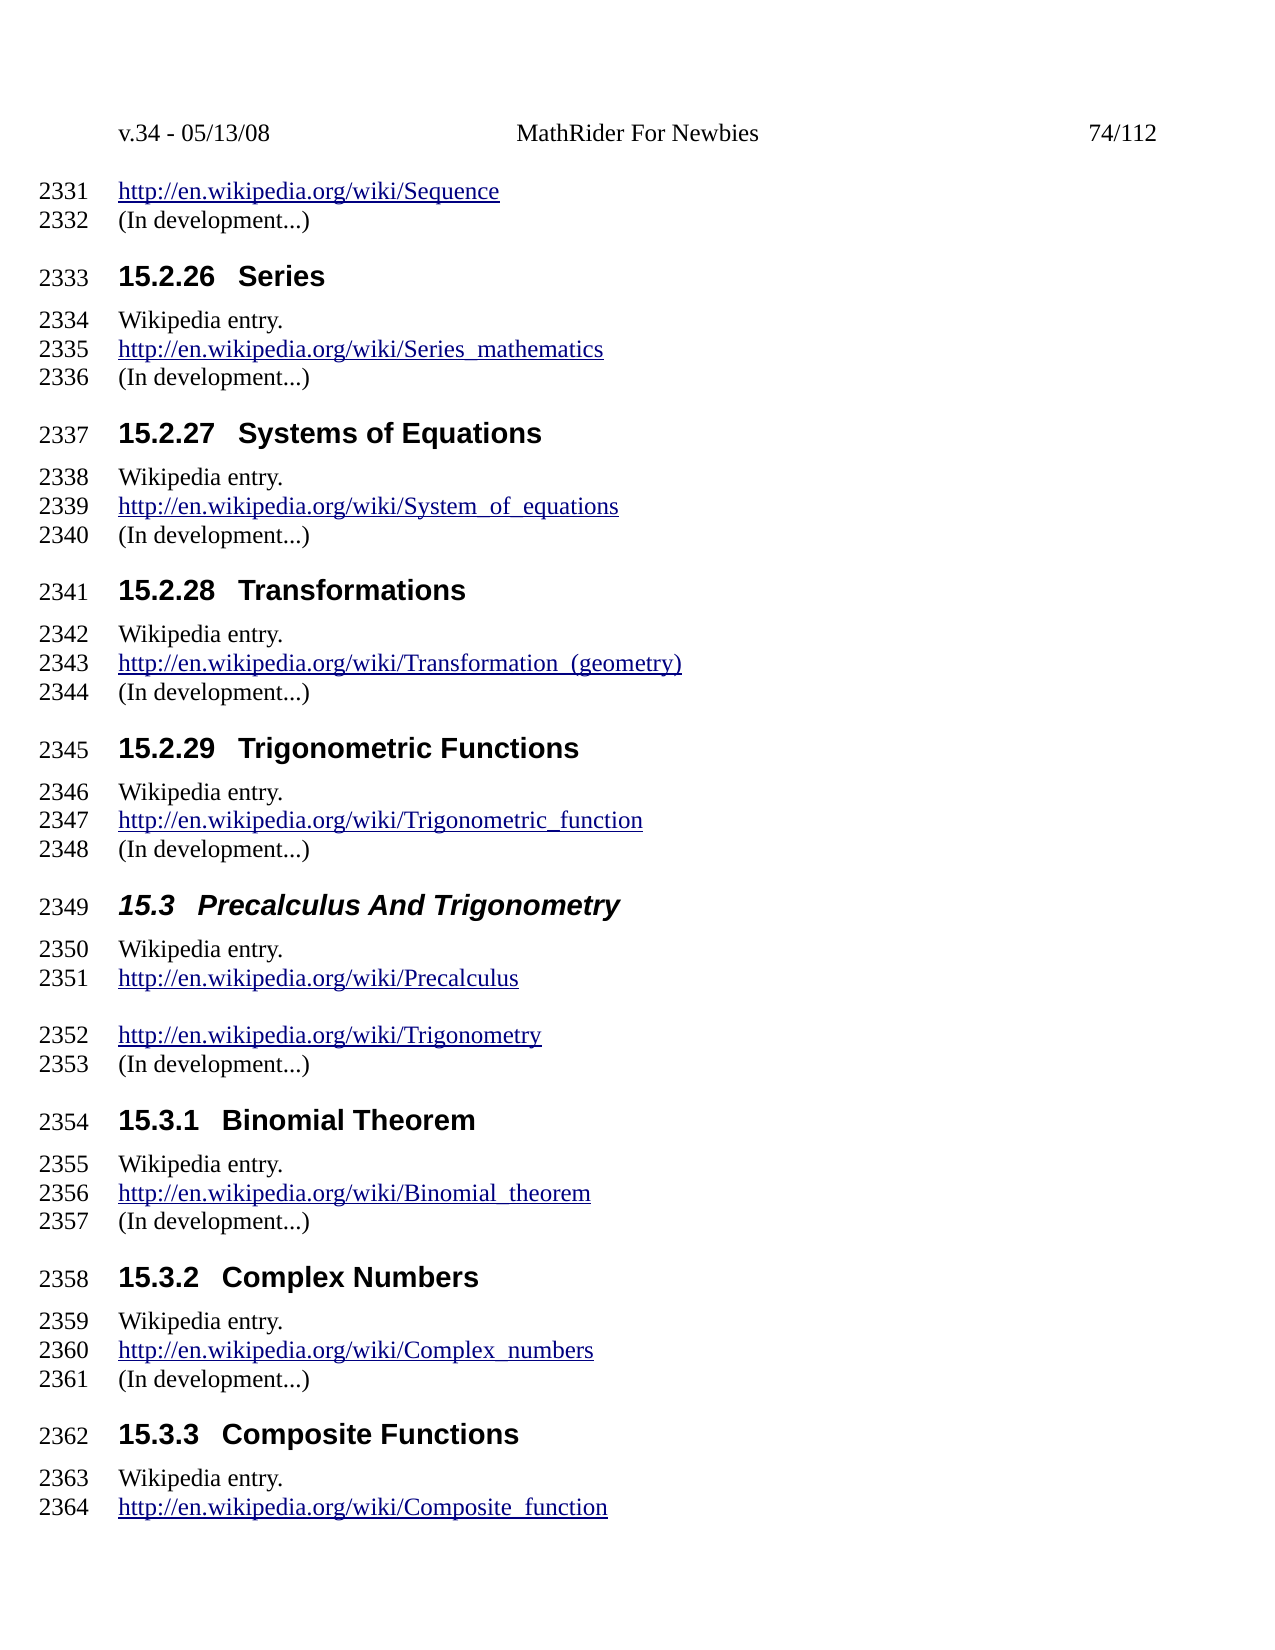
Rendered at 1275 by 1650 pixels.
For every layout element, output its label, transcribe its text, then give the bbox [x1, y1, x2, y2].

text http://en.wikipedia.org/wiki/Composite_function [118, 1492, 1157, 1521]
subtitle Series [118, 259, 1157, 292]
text http://en.wikipedia.org/wiki/Complex_numbers [118, 1335, 1157, 1364]
text Wikipedia entry. [118, 1306, 1157, 1335]
text http://en.wikipedia.org/wiki/Trigonometric_function [118, 806, 1157, 834]
text Wikipedia entry. [118, 619, 1157, 648]
text (In development...) [118, 205, 1157, 234]
subtitle Complex Numbers [118, 1260, 1157, 1294]
subtitle Transformations [118, 573, 1157, 607]
text http://en.wikipedia.org/wiki/Sequence [118, 176, 1157, 205]
text http://en.wikipedia.org/wiki/Trigonometry [118, 1020, 1157, 1049]
text Wikipedia entry. [118, 934, 1157, 963]
subtitle Systems of Equations [118, 416, 1157, 450]
text (In development...) [118, 1049, 1157, 1078]
text Wikipedia entry. [118, 1463, 1157, 1492]
text Wikipedia entry. [118, 777, 1157, 806]
text (In development...) [118, 362, 1157, 391]
text http://en.wikipedia.org/wiki/Transformation_(geometry) [118, 648, 1157, 677]
text Wikipedia entry. [118, 305, 1157, 334]
text (In development...) [118, 834, 1157, 863]
text http://en.wikipedia.org/wiki/System_of_equations [118, 491, 1157, 520]
subtitle Trigonometric Functions [118, 731, 1157, 764]
text http://en.wikipedia.org/wiki/Binomial_theorem [118, 1178, 1157, 1206]
text (In development...) [118, 1206, 1157, 1235]
subtitle Precalculus And Trigonometry [118, 888, 1157, 922]
text http://en.wikipedia.org/wiki/Precalculus [118, 963, 1157, 992]
text (In development...) [118, 1364, 1157, 1392]
text Wikipedia entry. [118, 1149, 1157, 1178]
text Wikipedia entry. [118, 462, 1157, 491]
text http://en.wikipedia.org/wiki/Series_mathematics [118, 334, 1157, 362]
text (In development...) [118, 520, 1157, 548]
text (In development...) [118, 677, 1157, 706]
subtitle Composite Functions [118, 1417, 1157, 1451]
subtitle Binomial Theorem [118, 1103, 1157, 1136]
